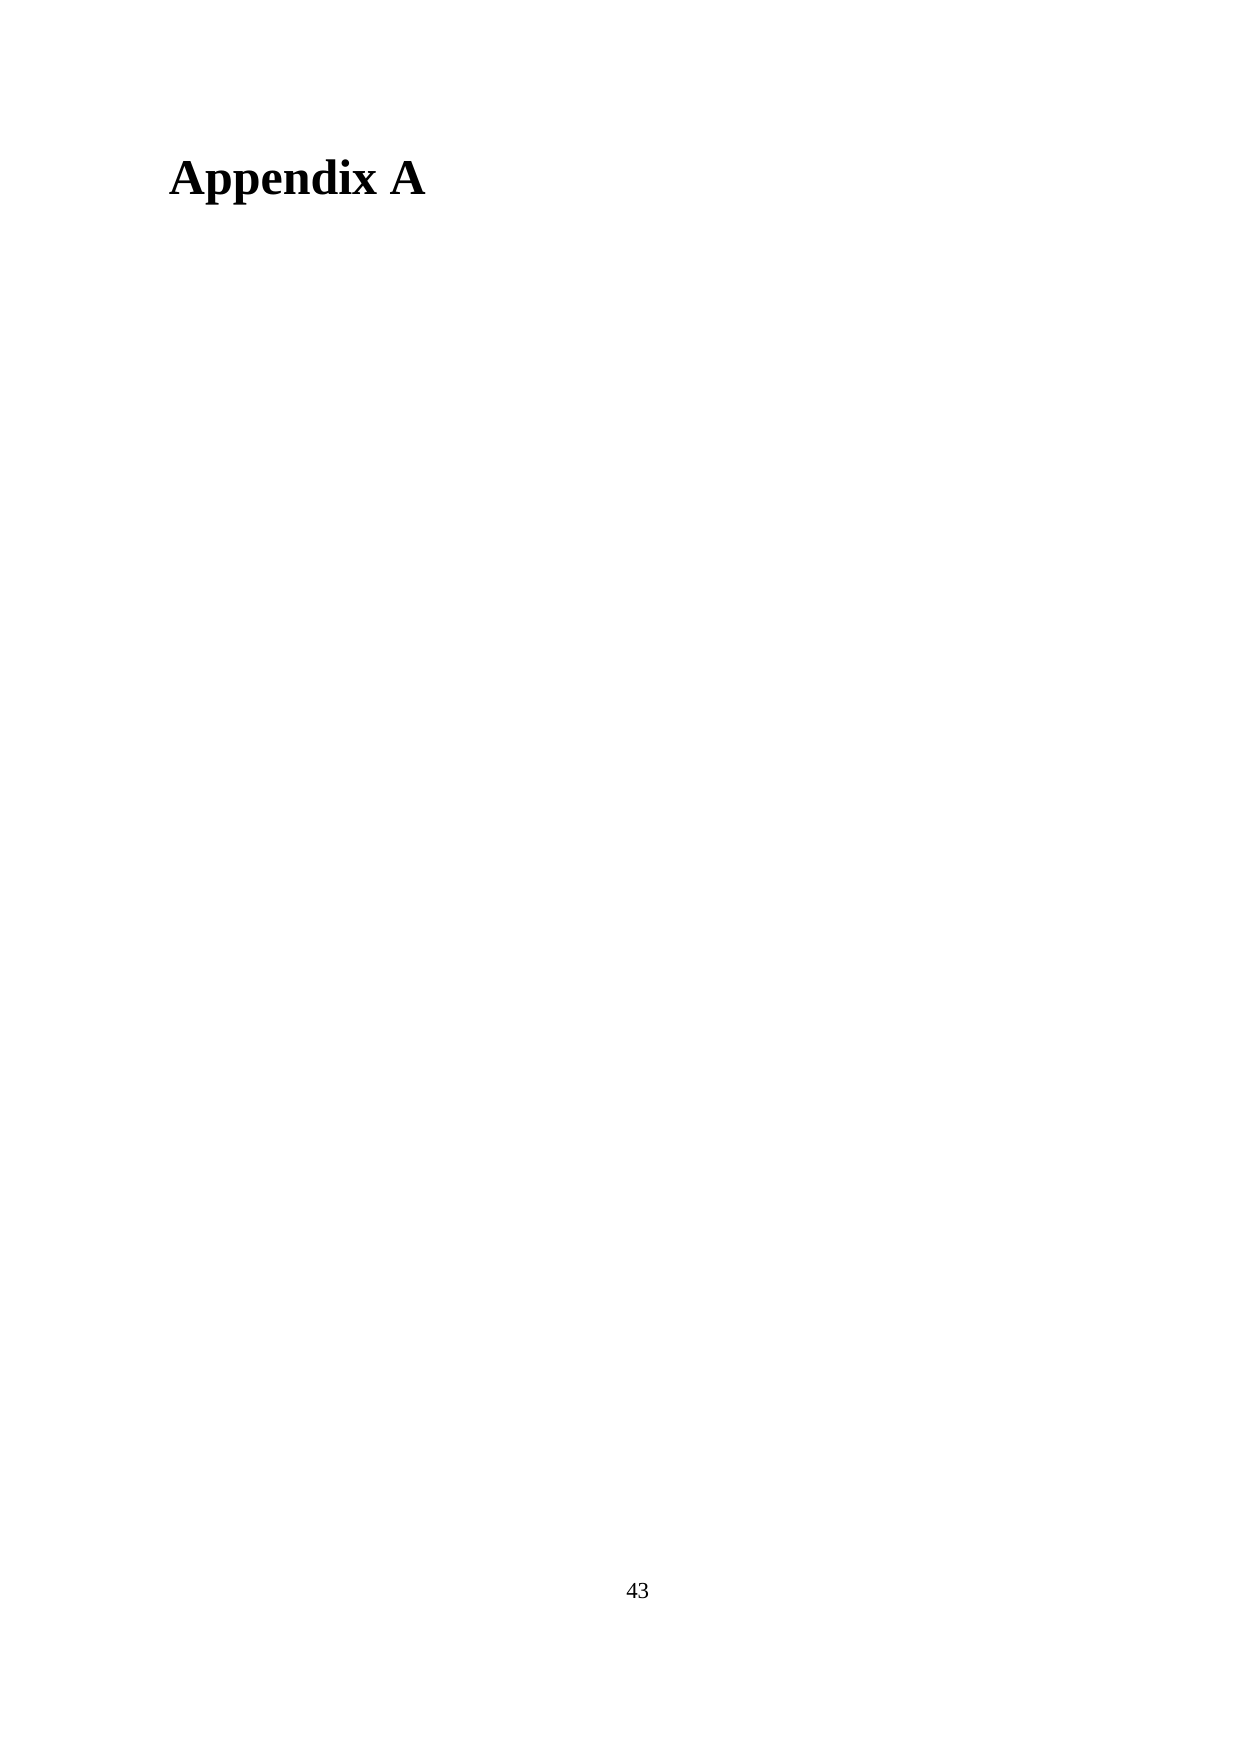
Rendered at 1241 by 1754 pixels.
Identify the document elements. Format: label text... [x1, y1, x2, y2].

text Appendix A [169, 148, 1106, 205]
